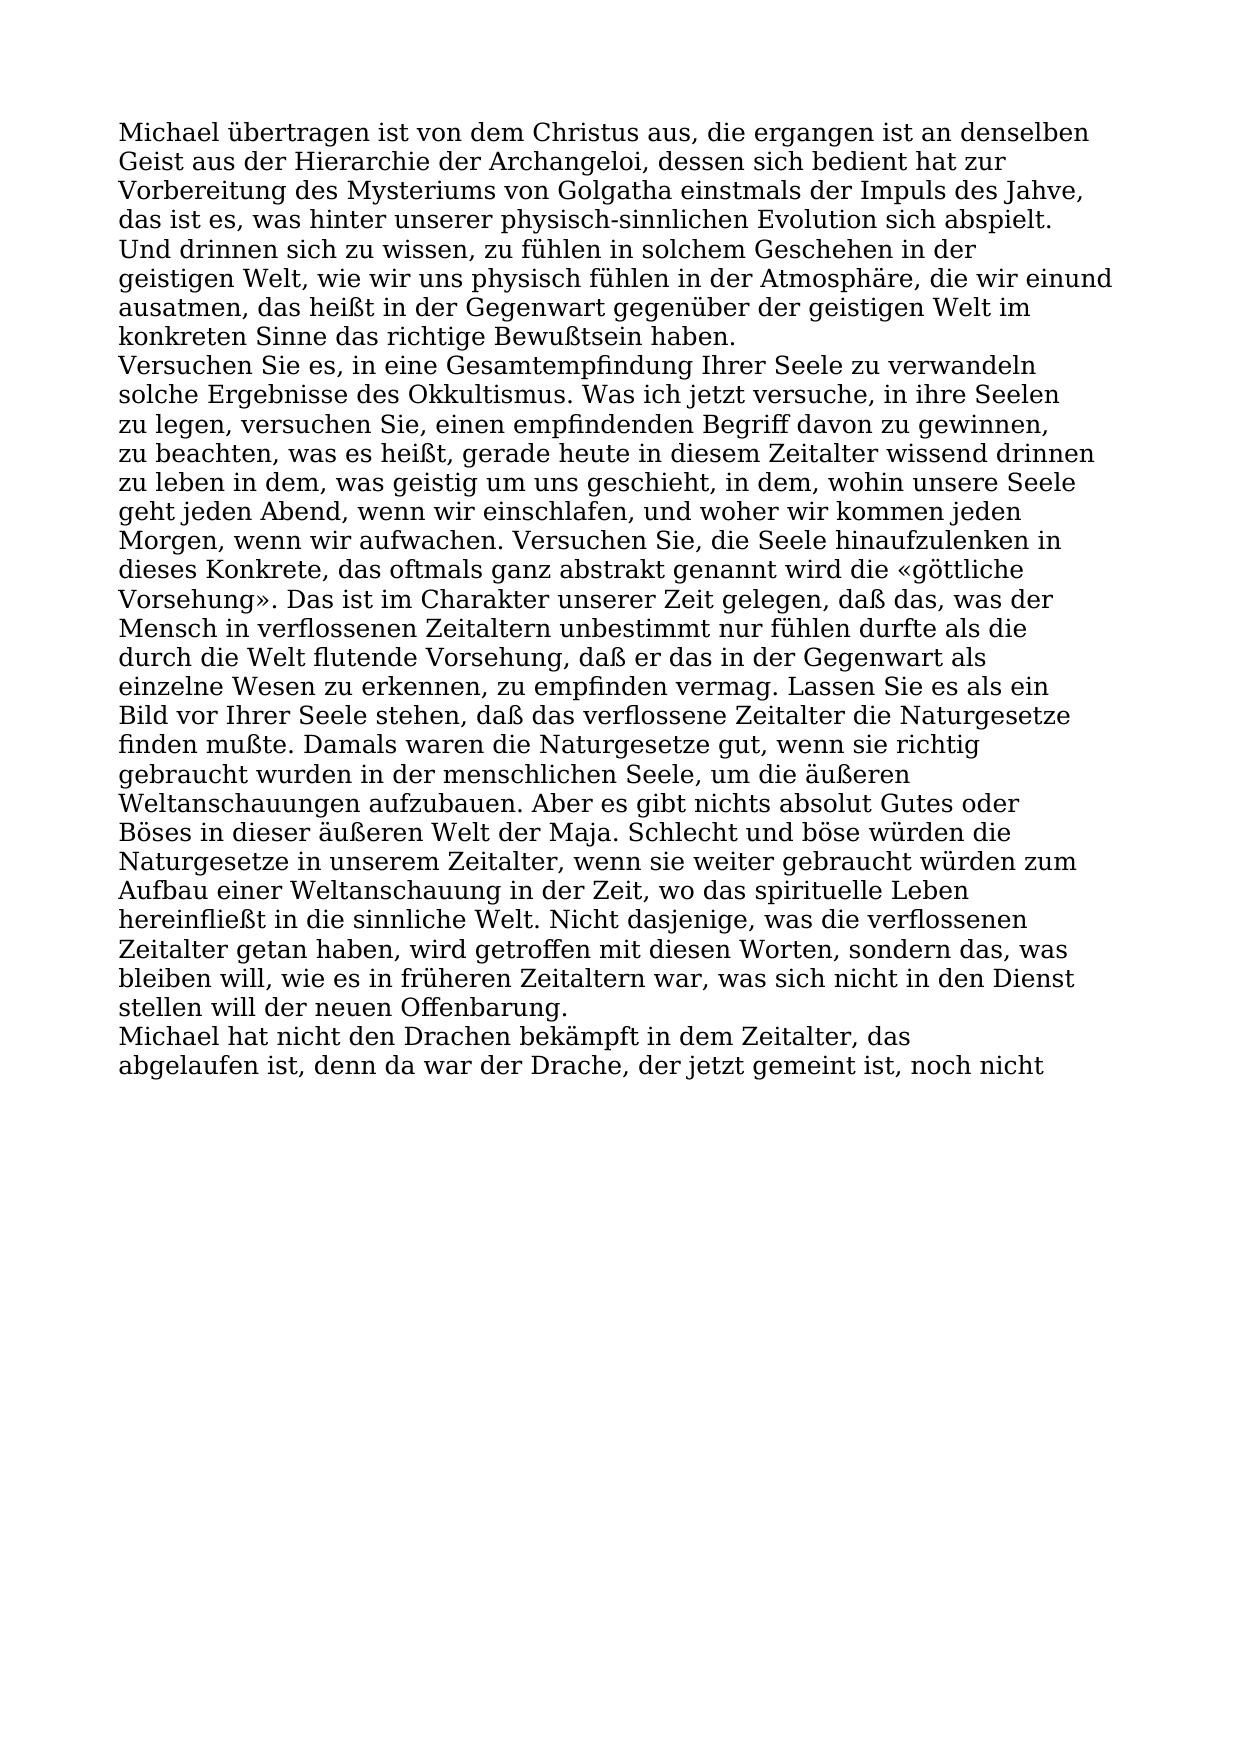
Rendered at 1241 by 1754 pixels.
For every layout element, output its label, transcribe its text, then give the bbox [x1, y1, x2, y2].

text Vorbereitung des Mysteriums von Golgatha einstmals der Impuls des Jahve, [118, 176, 1122, 206]
text zu leben in dem, was geistig um uns geschieht, in dem, wohin unsere Seele [118, 468, 1122, 497]
text Vorsehung». Das ist im Charakter unserer Zeit gelegen, daß das, was der [118, 585, 1122, 614]
text Weltanschauungen aufzubauen. Aber es gibt nichts absolut Gutes oder [118, 789, 1122, 818]
text durch die Welt flutende Vorsehung, daß er das in der Gegenwart als [118, 643, 1122, 672]
text Morgen, wenn wir aufwachen. Versuchen Sie, die Seele hinaufzulenken in [118, 526, 1122, 556]
text Geist aus der Hierarchie der Archangeloi, dessen sich bedient hat zur [118, 147, 1122, 176]
text solche Ergebnisse des Okkultismus. Was ich jetzt versuche, in ihre Seelen [118, 381, 1122, 410]
text geht jeden Abend, wenn wir einschlafen, und woher wir kommen jeden [118, 497, 1122, 526]
text dieses Konkrete, das oftmals ganz abstrakt genannt wird die «göttliche [118, 556, 1122, 585]
text Böses in dieser äußeren Welt der Maja. Schlecht und böse würden die [118, 818, 1122, 847]
text hereinfließt in die sinnliche Welt. Nicht dasjenige, was die verflossenen [118, 906, 1122, 935]
text zu beachten, was es heißt, gerade heute in diesem Zeitalter wissend drinnen [118, 439, 1122, 468]
text Michael übertragen ist von dem Christus aus, die ergangen ist an denselben [118, 118, 1122, 147]
text Zeitalter getan haben, wird getroffen mit diesen Worten, sondern das, was [118, 935, 1122, 964]
text Bild vor Ihrer Seele stehen, daß das verflossene Zeitalter die Naturgesetze [118, 701, 1122, 731]
text geistigen Welt, wie wir uns physisch fühlen in der Atmosphäre, die wir einund ausatmen, das heißt in der Gegenwart gegenüber der geistigen Welt im [118, 264, 1122, 322]
text Und drinnen sich zu wissen, zu fühlen in solchem Geschehen in der [118, 235, 1122, 264]
text gebraucht wurden in der menschlichen Seele, um die äußeren [118, 760, 1122, 789]
text stellen will der neuen Offenbarung. [118, 993, 1122, 1022]
text Mensch in verflossenen Zeitaltern unbestimmt nur fühlen durfte als die [118, 614, 1122, 643]
text finden mußte. Damals waren die Naturgesetze gut, wenn sie richtig [118, 731, 1122, 760]
text Aufbau einer Weltanschauung in der Zeit, wo das spirituelle Leben [118, 876, 1122, 906]
text abgelaufen ist, denn da war der Drache, der jetzt gemeint ist, noch nicht [118, 1051, 1122, 1081]
text das ist es, was hinter unserer physisch-sinnlichen Evolution sich abspielt. [118, 206, 1122, 235]
text zu legen, versuchen Sie, einen empfindenden Begriff davon zu gewinnen, [118, 410, 1122, 439]
text bleiben will, wie es in früheren Zeitaltern war, was sich nicht in den Dienst [118, 964, 1122, 993]
text Versuchen Sie es, in eine Gesamtempfindung Ihrer Seele zu verwandeln [118, 351, 1122, 381]
text Michael hat nicht den Drachen bekämpft in dem Zeitalter, das [118, 1022, 1122, 1051]
text einzelne Wesen zu erkennen, zu empfinden vermag. Lassen Sie es als ein [118, 672, 1122, 701]
text Naturgesetze in unserem Zeitalter, wenn sie weiter gebraucht würden zum [118, 847, 1122, 876]
text konkreten Sinne das richtige Bewußtsein haben. [118, 322, 1122, 351]
